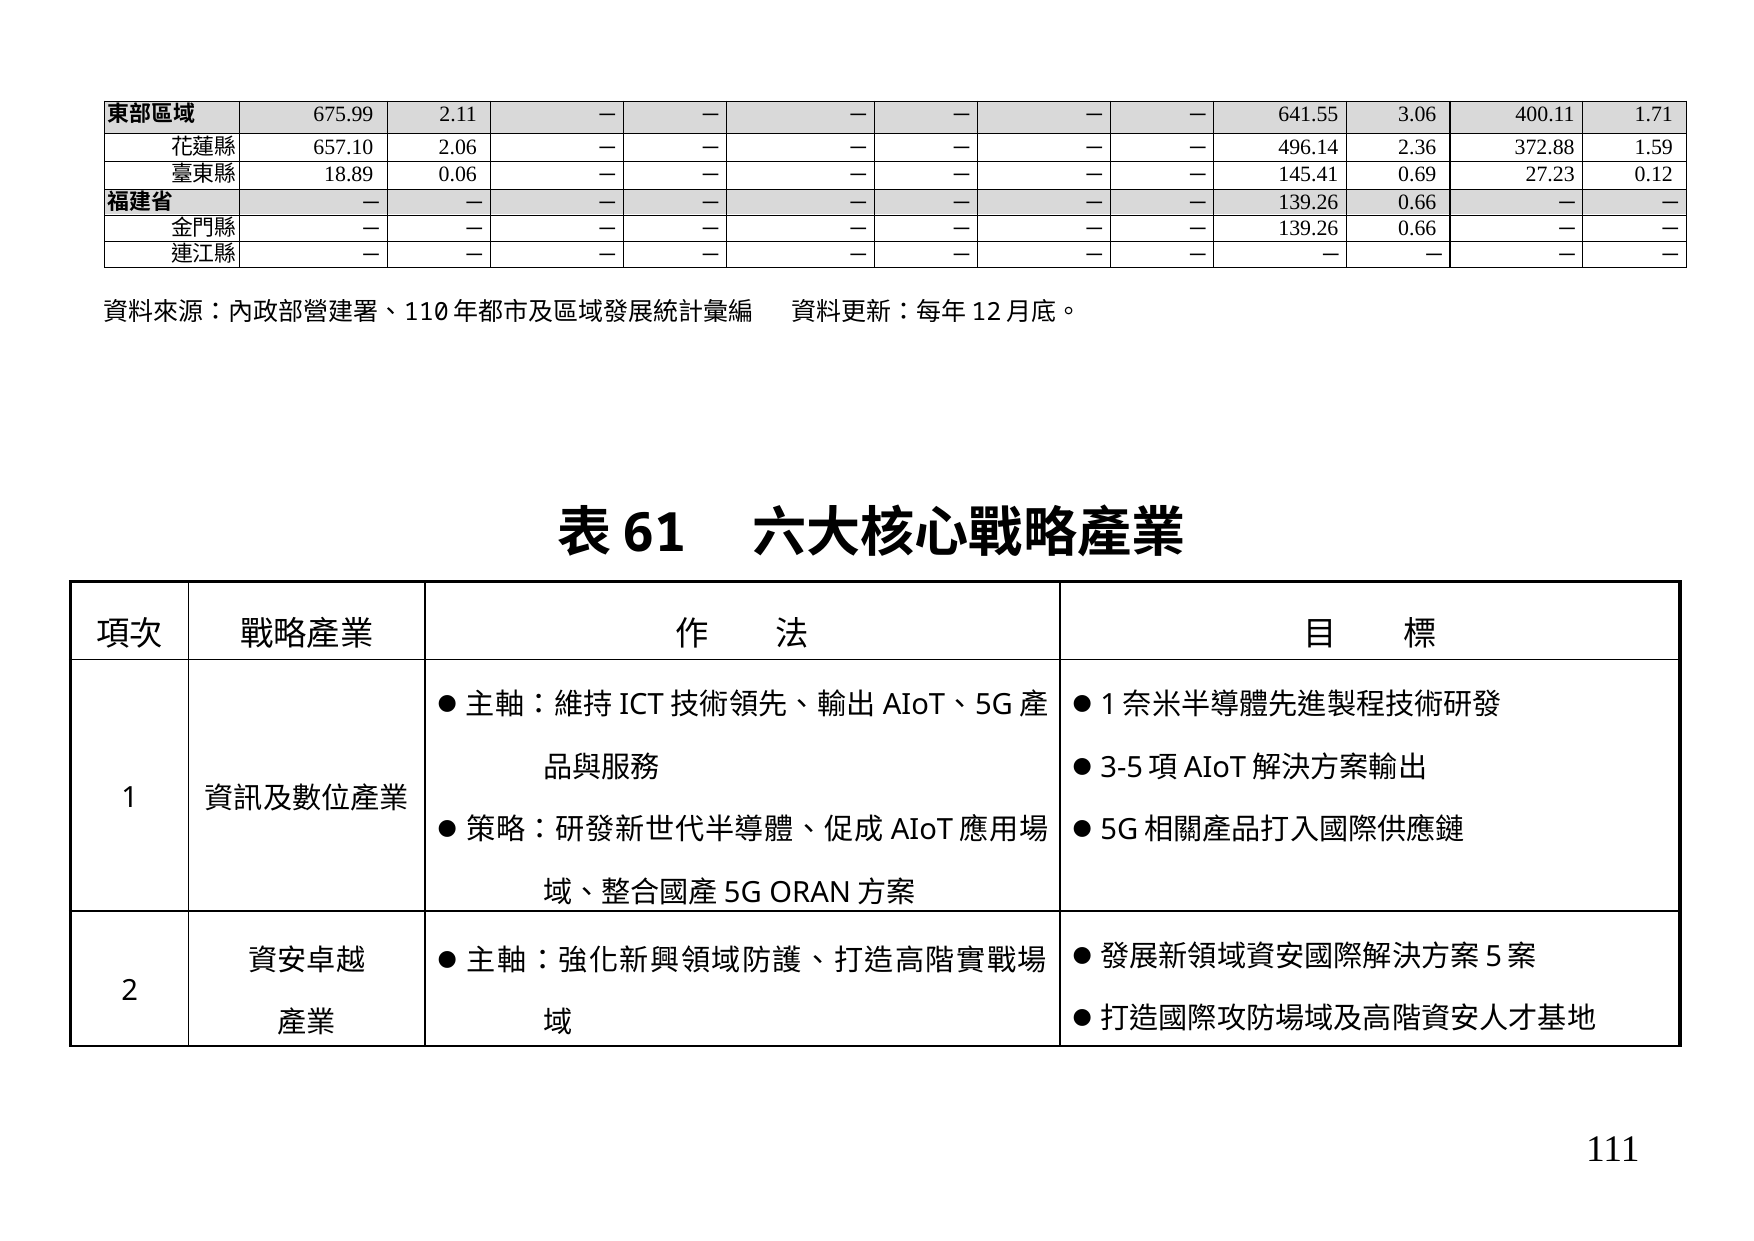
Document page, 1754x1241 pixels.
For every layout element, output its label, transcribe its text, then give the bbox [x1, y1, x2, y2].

table_cell 675.99 [240, 102, 387, 133]
table_cell ─ [624, 190, 726, 214]
table_cell 641.55 [1214, 102, 1346, 133]
table_cell ─ [1111, 162, 1213, 188]
table_cell 0.69 [1347, 162, 1449, 188]
table_cell ─ [240, 190, 387, 214]
table_cell 2.36 [1347, 134, 1449, 161]
text 資料來源：內政部營建署、110年都市及區域發展統計彙編 資料更新：每年12月底。 [103, 268, 1639, 330]
table_cell 0.06 [388, 162, 490, 188]
table_cell 145.41 [1214, 162, 1346, 188]
table_cell ─ [491, 242, 623, 267]
table_cell ─ [1111, 216, 1213, 241]
table_header 目 標 [1061, 583, 1678, 659]
table_header 戰略產業 [189, 583, 424, 659]
table_cell 1 [72, 660, 188, 910]
table_cell ─ [491, 162, 623, 188]
table_cell ─ [727, 102, 874, 133]
table_cell 0.66 [1347, 190, 1449, 214]
table_cell ─ [1347, 242, 1449, 267]
table_cell 東部區域 [105, 102, 239, 133]
table_cell 2 [72, 912, 188, 1045]
table_cell ─ [978, 242, 1110, 267]
table_cell 臺東縣 [105, 162, 239, 188]
table_cell ─ [1583, 216, 1686, 241]
table_cell 3.06 [1347, 102, 1449, 133]
table_cell ─ [1111, 190, 1213, 214]
table_cell 18.89 [240, 162, 387, 188]
table_cell ─ [875, 242, 977, 267]
table_cell 1.71 [1583, 102, 1686, 133]
table_cell ─ [978, 216, 1110, 241]
table_cell 2.06 [388, 134, 490, 161]
table_cell ─ [1451, 216, 1582, 241]
table_cell ─ [1111, 102, 1213, 133]
table_cell ─ [1111, 134, 1213, 161]
table_cell ─ [875, 162, 977, 188]
table_cell 1.59 [1583, 134, 1686, 161]
table_cell 發展新領域資安國際解決方案5案 打造國際攻防場域及高階資安人才基地 [1061, 912, 1678, 1045]
table_cell ─ [388, 190, 490, 214]
table_cell 花蓮縣 [105, 134, 239, 161]
table_cell ─ [978, 190, 1110, 214]
table_cell ─ [491, 216, 623, 241]
table_cell ─ [727, 162, 874, 188]
table_cell 1奈米半導體先進製程技術研發 3-5項AIoT解決方案輸出 5G相關產品打入國際供應鏈 [1061, 660, 1678, 910]
table_header 作 法 [426, 583, 1059, 659]
table_cell ─ [978, 102, 1110, 133]
table_cell ─ [388, 216, 490, 241]
table_cell 139.26 [1214, 190, 1346, 214]
table_cell ─ [624, 102, 726, 133]
table_cell 資安卓越 產業 [189, 912, 424, 1045]
table_cell ─ [1214, 242, 1346, 267]
table_cell ─ [491, 134, 623, 161]
table_cell 資訊及數位產業 [189, 660, 424, 910]
table_cell ─ [1583, 190, 1686, 214]
table_cell ─ [727, 134, 874, 161]
table_cell ─ [624, 162, 726, 188]
table_cell ─ [491, 102, 623, 133]
table_cell ─ [1583, 242, 1686, 267]
table_cell ─ [875, 216, 977, 241]
table_cell ─ [388, 242, 490, 267]
table_cell ─ [727, 216, 874, 241]
table_header 項次 [72, 583, 188, 659]
table_cell 金門縣 [105, 216, 239, 241]
table_cell ─ [624, 216, 726, 241]
table_cell ─ [978, 162, 1110, 188]
subtitle 表61 六大核心戰略產業 [103, 455, 1639, 580]
table_cell 400.11 [1451, 102, 1582, 133]
table_cell 福建省 [105, 190, 239, 214]
table_cell 27.23 [1451, 162, 1582, 188]
table_cell ─ [1451, 190, 1582, 214]
table_cell ─ [875, 102, 977, 133]
table_cell 372.88 [1451, 134, 1582, 161]
table_cell ─ [491, 190, 623, 214]
table_cell ─ [1111, 242, 1213, 267]
table_cell ─ [978, 134, 1110, 161]
table_cell ─ [1451, 242, 1582, 267]
table_cell 657.10 [240, 134, 387, 161]
table_cell 0.12 [1583, 162, 1686, 188]
table_cell ─ [240, 216, 387, 241]
table_cell 0.66 [1347, 216, 1449, 241]
table_cell 主軸：強化新興領域防護、打造高階實戰場域 [426, 912, 1059, 1045]
table_cell ─ [624, 242, 726, 267]
table_cell ─ [875, 134, 977, 161]
table_cell 2.11 [388, 102, 490, 133]
table_cell 連江縣 [105, 242, 239, 267]
table_cell ─ [875, 190, 977, 214]
table_cell ─ [240, 242, 387, 267]
table_cell ─ [727, 190, 874, 214]
table_cell 主軸：維持ICT技術領先、輸出AIoT、5G產品與服務 策略：研發新世代半導體、促成AIoT應用場域、整合國產5G ORAN方案 [426, 660, 1059, 910]
table_cell 496.14 [1214, 134, 1346, 161]
table_cell ─ [727, 242, 874, 267]
table_cell 139.26 [1214, 216, 1346, 241]
table_cell ─ [624, 134, 726, 161]
